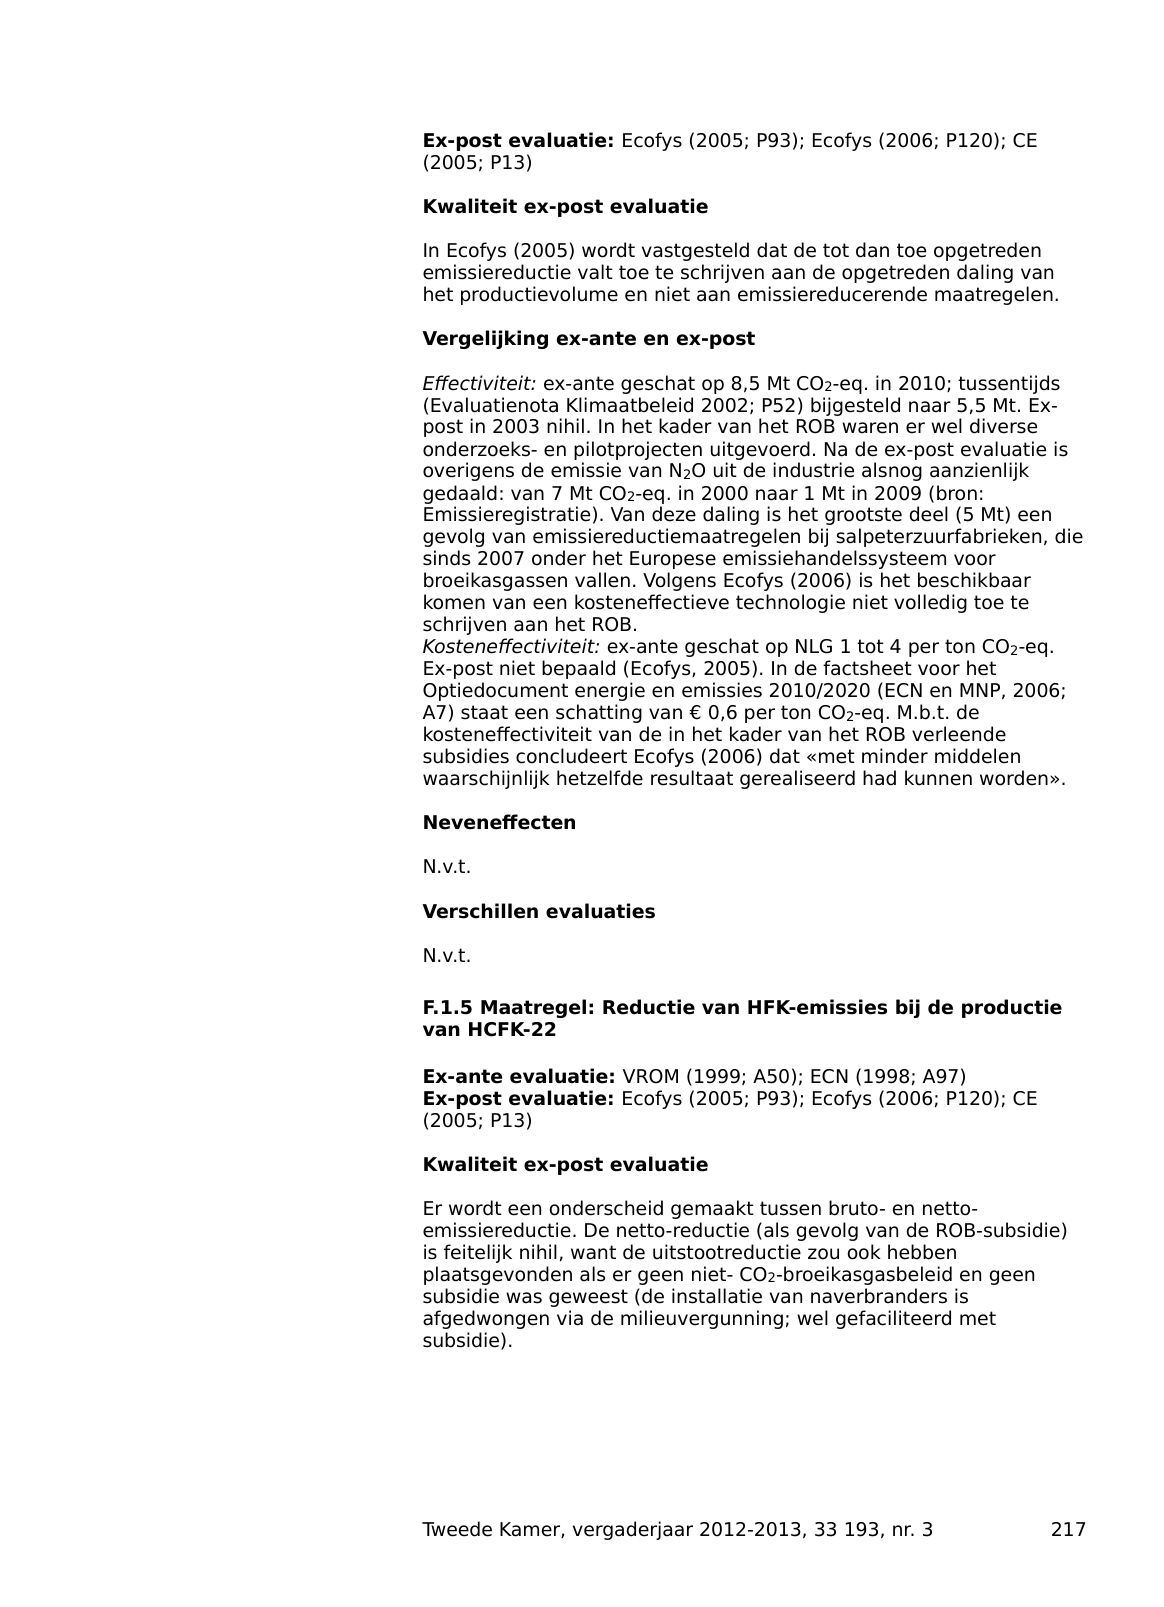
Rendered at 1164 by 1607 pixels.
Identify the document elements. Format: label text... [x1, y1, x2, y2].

subtitle F.1.5 Maatregel: Reductie van HFK-emissies bij de productie van HCFK-22 [422, 997, 1087, 1041]
text N.v.t. [422, 945, 1087, 967]
subtitle Verschillen evaluaties [422, 901, 1087, 923]
subtitle Neveneffecten [422, 812, 1087, 834]
text In Ecofys (2005) wordt vastgesteld dat de tot dan toe opgetreden emissiereductie valt toe te schrijven aan de opgetreden daling van het productievolume en niet aan emissiereducerende maatregelen. [422, 240, 1087, 306]
text Ex-post evaluatie: Ecofys (2005; P93); Ecofys (2006; P120); CE (2005; P13) [422, 130, 1087, 174]
subtitle Vergelijking ex-ante en ex-post [422, 328, 1087, 350]
text Ex-ante evaluatie: VROM (1999; A50); ECN (1998; A97) [422, 1066, 1087, 1088]
text Ex-post evaluatie: Ecofys (2005; P93); Ecofys (2006; P120); CE (2005; P13) [422, 1088, 1087, 1132]
text Effectiviteit: ex-ante geschat op 8,5 Mt CO2-eq. in 2010; tussentijds (Evaluatienota Klimaatbeleid 2002; P52) bijgesteld naar 5,5 Mt. Ex-post in 2003 nihil. In het kader van het ROB waren er wel diverse onderzoeks- en pilotprojecten uitgevoerd. Na de ex-post evaluatie is overigens de emissie van N2O uit de industrie alsnog aanzienlijk gedaald: van 7 Mt CO2-eq. in 2000 naar 1 Mt in 2009 (bron: Emissieregistratie). Van deze daling is het grootste deel (5 Mt) een gevolg van emissiereductiemaatregelen bij salpeterzuurfabrieken, die sinds 2007 onder het Europese emissiehandelssysteem voor broeikasgassen vallen. Volgens Ecofys (2006) is het beschikbaar komen van een kosteneffectieve technologie niet volledig toe te schrijven aan het ROB. [422, 372, 1087, 636]
subtitle Kwaliteit ex-post evaluatie [422, 1154, 1087, 1176]
subtitle Kwaliteit ex-post evaluatie [422, 196, 1087, 218]
text Er wordt een onderscheid gemaakt tussen bruto- en netto-emissiereductie. De netto-reductie (als gevolg van de ROB-subsidie) is feitelijk nihil, want de uitstootreductie zou ook hebben plaatsgevonden als er geen niet- CO2-broeikasgasbeleid en geen subsidie was geweest (de installatie van naverbranders is afgedwongen via de milieuvergunning; wel gefaciliteerd met subsidie). [422, 1198, 1087, 1352]
text Kosteneffectiviteit: ex-ante geschat op NLG 1 tot 4 per ton CO2-eq. Ex-post niet bepaald (Ecofys, 2005). In de factsheet voor het Optiedocument energie en emissies 2010/2020 (ECN en MNP, 2006; A7) staat een schatting van € 0,6 per ton CO2-eq. M.b.t. de kosteneffectiviteit van de in het kader van het ROB verleende subsidies concludeert Ecofys (2006) dat «met minder middelen waarschijnlijk hetzelfde resultaat gerealiseerd had kunnen worden». [422, 636, 1087, 790]
text N.v.t. [422, 856, 1087, 878]
